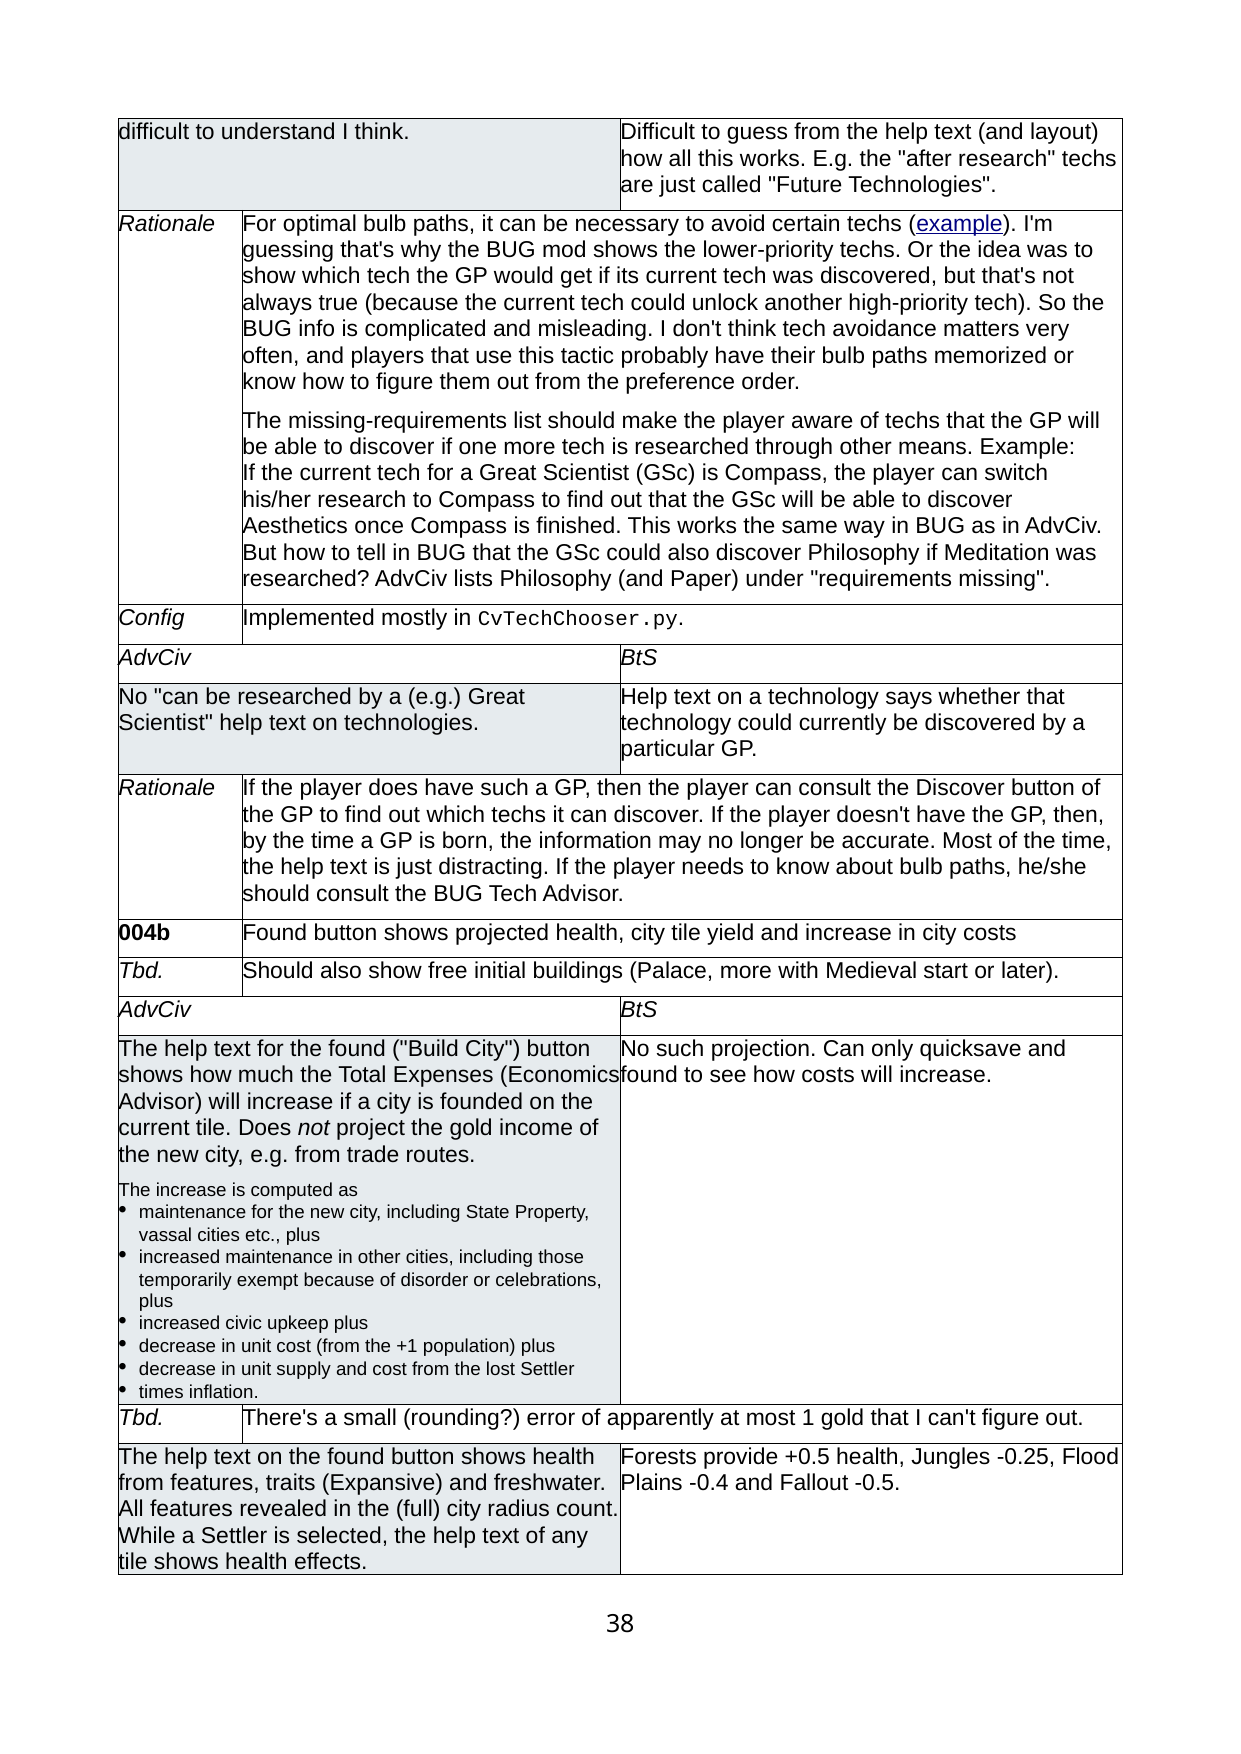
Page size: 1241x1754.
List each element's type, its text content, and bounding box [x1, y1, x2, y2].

table_cell There's a small (rounding?) error of apparently at most 1 gold that I can't figure out. [243, 1405, 1122, 1442]
table_cell The help text for the found ("Build City") button shows how much the Total Expenses (Economics Advisor) will increase if a city is founded on the current tile. Does not project the gold income of the new city, e.g. from trade routes. The increase is computed as maintenance for the new city, including State Property, vassal cities etc., plus increased maintenance in other cities, including those temporarily exempt because of disorder or celebrations, plus increased civic upkeep plus decrease in unit cost (from the +1 population) plus decrease in unit supply and cost from the lost Settler times inflation. [119, 1036, 620, 1404]
table_cell For optimal bulb paths, it can be necessary to avoid certain techs (example). I'm guessing that's why the BUG mod shows the lower-priority techs. Or the idea was to show which tech the GP would get if its current tech was discovered, but that's not always true (because the current tech could unlock another high-priority tech). So the BUG info is complicated and misleading. I don't think tech avoidance matters very often, and players that use this tactic probably have their bulb paths memorized or know how to figure them out from the preference order. The missing-requirements list should make the player aware of techs that the GP will be able to discover if one more tech is researched through other means. Example: If the current tech for a Great Scientist (GSc) is Compass, the player can switch his/her research to Compass to find out that the GSc will be able to discover Aesthetics once Compass is finished. This works the same way in BUG as in AdvCiv. But how to tell in BUG that the GSc could also discover Philosophy if Meditation was researched? AdvCiv lists Philosophy (and Paper) under "requirements missing". [243, 211, 1122, 603]
table_cell Help text on a technology says whether that technology could currently be discovered by a particular GP. [621, 684, 1122, 774]
table_cell BtS [621, 997, 1122, 1035]
table_cell difficult to understand I think. [119, 119, 620, 210]
table_cell Implemented mostly in CvTechChooser.py. [243, 605, 1122, 644]
table_cell The help text on the found button shows health from features, traits (Expansive) and freshwater. All features revealed in the (full) city radius count. While a Settler is selected, the help text of any tile shows health effects. [119, 1444, 620, 1574]
table_cell Tbd. [119, 958, 242, 996]
table_cell Config [119, 605, 242, 644]
table_cell No "can be researched by a (e.g.) Great Scientist" help text on technologies. [119, 684, 620, 774]
table_cell Difficult to guess from the help text (and layout) how all this works. E.g. the "after research" techs are just called "Future Technologies". [621, 119, 1122, 210]
table_cell If the player does have such a GP, then the player can consult the Discover button of the GP to find out which techs it can discover. If the player doesn't have the GP, then, by the time a GP is born, the information may no longer be accurate. Most of the time, the help text is just distracting. If the player needs to know about bulb paths, he/she should consult the BUG Tech Advisor. [243, 775, 1122, 918]
table_cell No such projection. Can only quicksave and found to see how costs will increase. [621, 1036, 1122, 1404]
table_cell Tbd. [119, 1405, 242, 1442]
table_cell BtS [621, 645, 1122, 683]
table_cell Should also show free initial buildings (Palace, more with Medieval start or later). [243, 958, 1122, 996]
table_cell AdvCiv [119, 997, 620, 1035]
table_cell Rationale [119, 775, 242, 918]
table_cell AdvCiv [119, 645, 620, 683]
table_cell Forests provide +0.5 health, Jungles -0.25, Flood Plains -0.4 and Fallout -0.5. [621, 1444, 1122, 1574]
table_cell 004b [119, 920, 242, 957]
table_cell Rationale [119, 211, 242, 603]
table_cell Found button shows projected health, city tile yield and increase in city costs [243, 920, 1122, 957]
